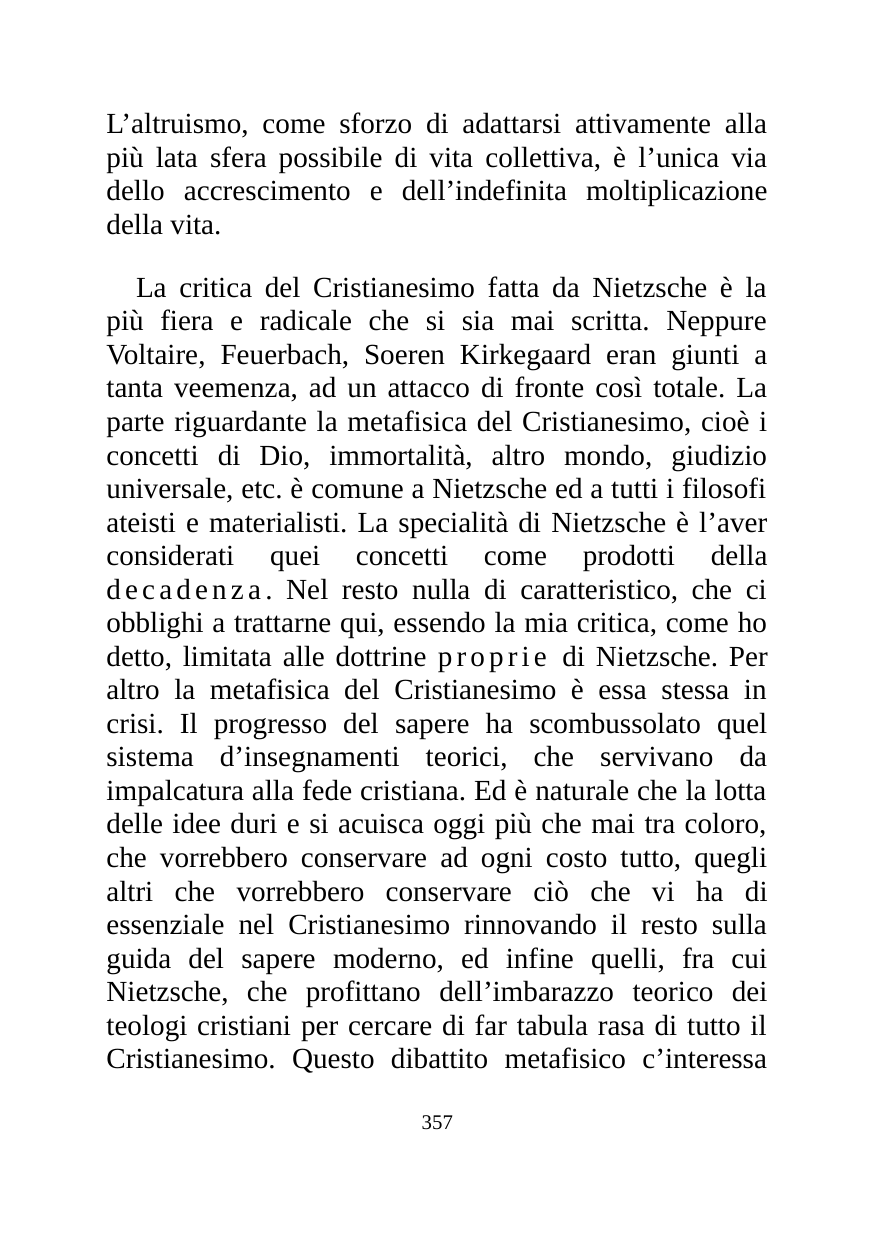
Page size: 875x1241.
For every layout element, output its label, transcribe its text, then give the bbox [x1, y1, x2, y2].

text La critica del Cristianesimo fatta da Nietzsche è la più fiera e radicale che si sia mai scritta. Neppure Voltaire, Feuerbach, Soeren Kirkegaard eran giunti a tanta veemenza, ad un attacco di fronte così totale. La parte riguardante la metafisica del Cristianesimo, cioè i concetti di Dio, immortalità, altro mondo, giudizio universale, etc. è comune a Nietzsche ed a tutti i filosofi ateisti e materialisti. La specialità di Nietzsche è l’aver considerati quei concetti come prodotti della decadenza. Nel resto nulla di caratteristico, che ci obblighi a trattarne qui, essendo la mia critica, come ho detto, limitata alle dottrine proprie di Nietzsche. Per altro la metafisica del Cristianesimo è essa stessa in crisi. Il progresso del sapere ha scombussolato quel sistema d’insegnamenti teorici, che servivano da impalcatura alla fede cristiana. Ed è naturale che la lotta delle idee duri e si acuisca oggi più che mai tra coloro, che vorrebbero conservare ad ogni costo tutto, quegli altri che vorrebbero conservare ciò che vi ha di essenziale nel Cristianesimo rinnovando il resto sulla guida del sapere moderno, ed infine quelli, fra cui Nietzsche, che profittano dell’imbarazzo teorico dei teologi cristiani per cercare di far tabula rasa di tutto il Cristianesimo. Questo dibattito metafisico c’interessa [106, 270, 768, 1075]
text L’altruismo, come sforzo di adattarsi attivamente alla più lata sfera possibile di vita collettiva, è l’unica via dello accrescimento e dell’indefinita moltiplicazione della vita. [106, 106, 768, 240]
